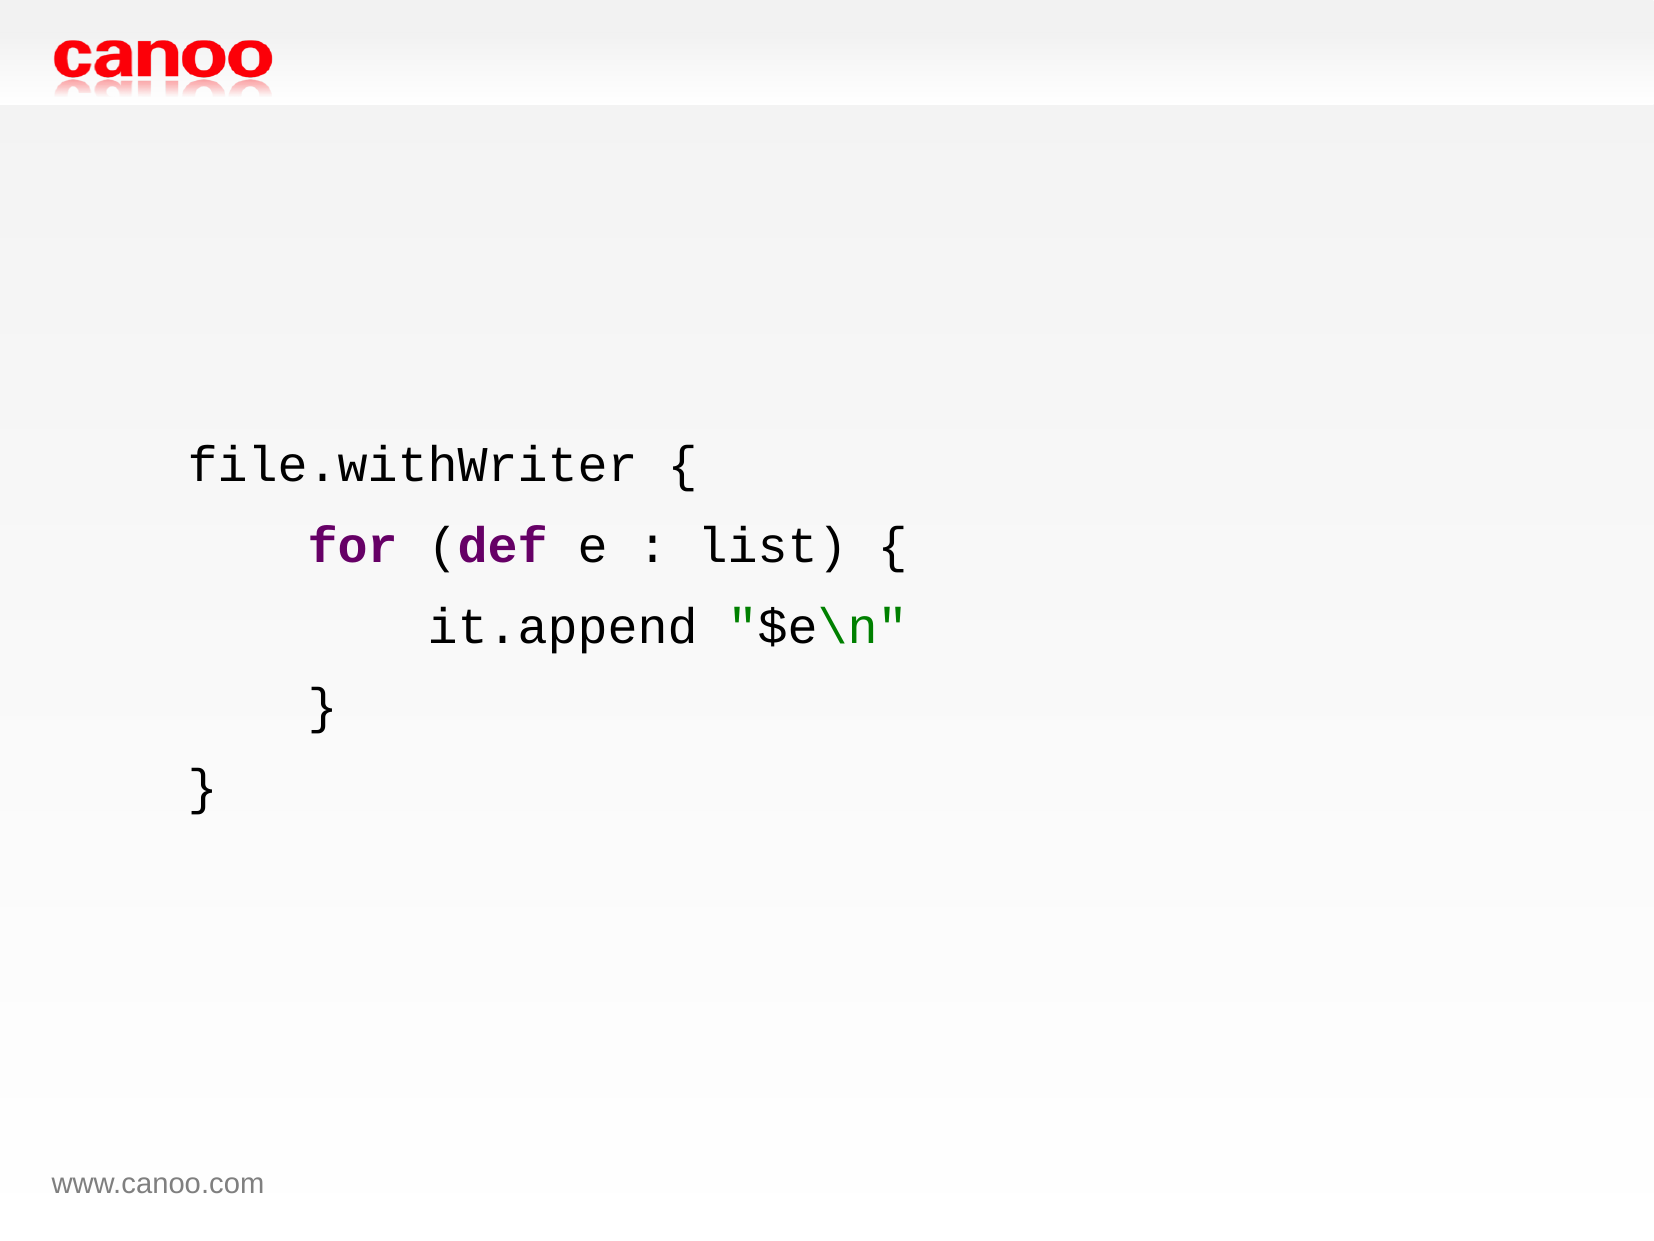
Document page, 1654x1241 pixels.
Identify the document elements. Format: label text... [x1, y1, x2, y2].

text_box file.withWriter { for (def e : list) { it.append "$e\n" } } [187, 145, 1609, 1101]
picture [51, 37, 273, 119]
